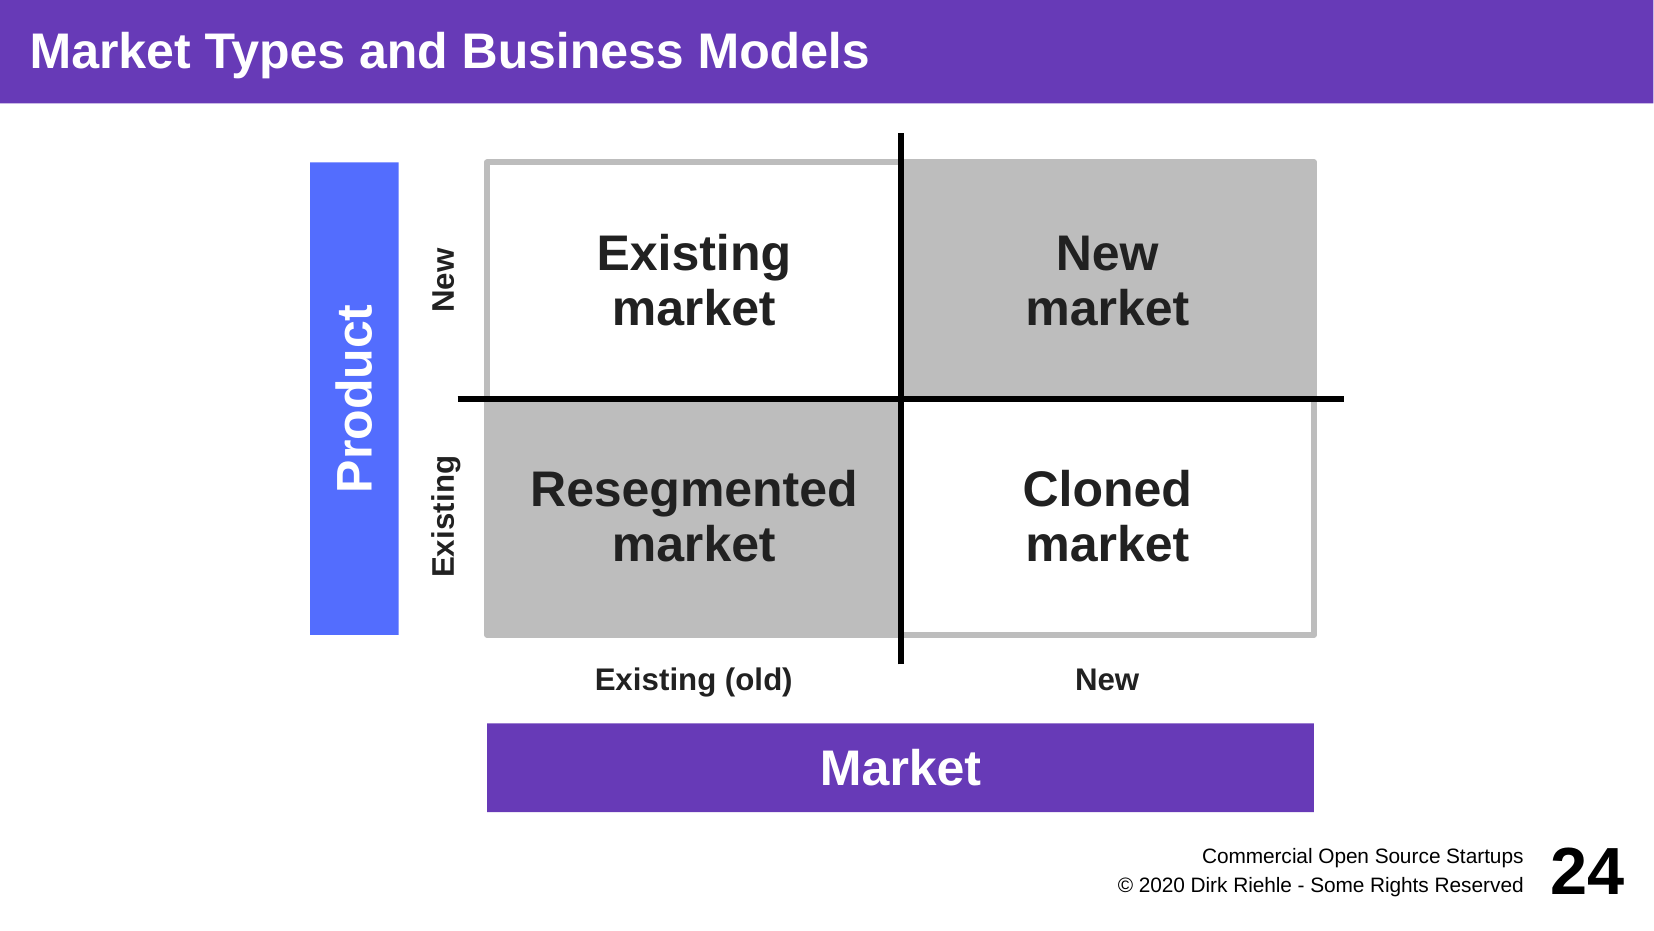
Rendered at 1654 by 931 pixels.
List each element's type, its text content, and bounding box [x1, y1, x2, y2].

text_box Existing market [488, 162, 898, 396]
title Market Types and Business Models [0, 0, 1654, 104]
text_box Resegmented market [488, 402, 898, 634]
text_box New [399, 162, 488, 399]
text_box Product [310, 162, 399, 635]
text_box New [900, 634, 1314, 723]
text_box Existing (old) [487, 634, 900, 723]
text_box Cloned market [904, 402, 1314, 634]
text_box New market [904, 162, 1314, 396]
text_box Market [487, 723, 1314, 813]
text_box Existing [399, 399, 488, 635]
